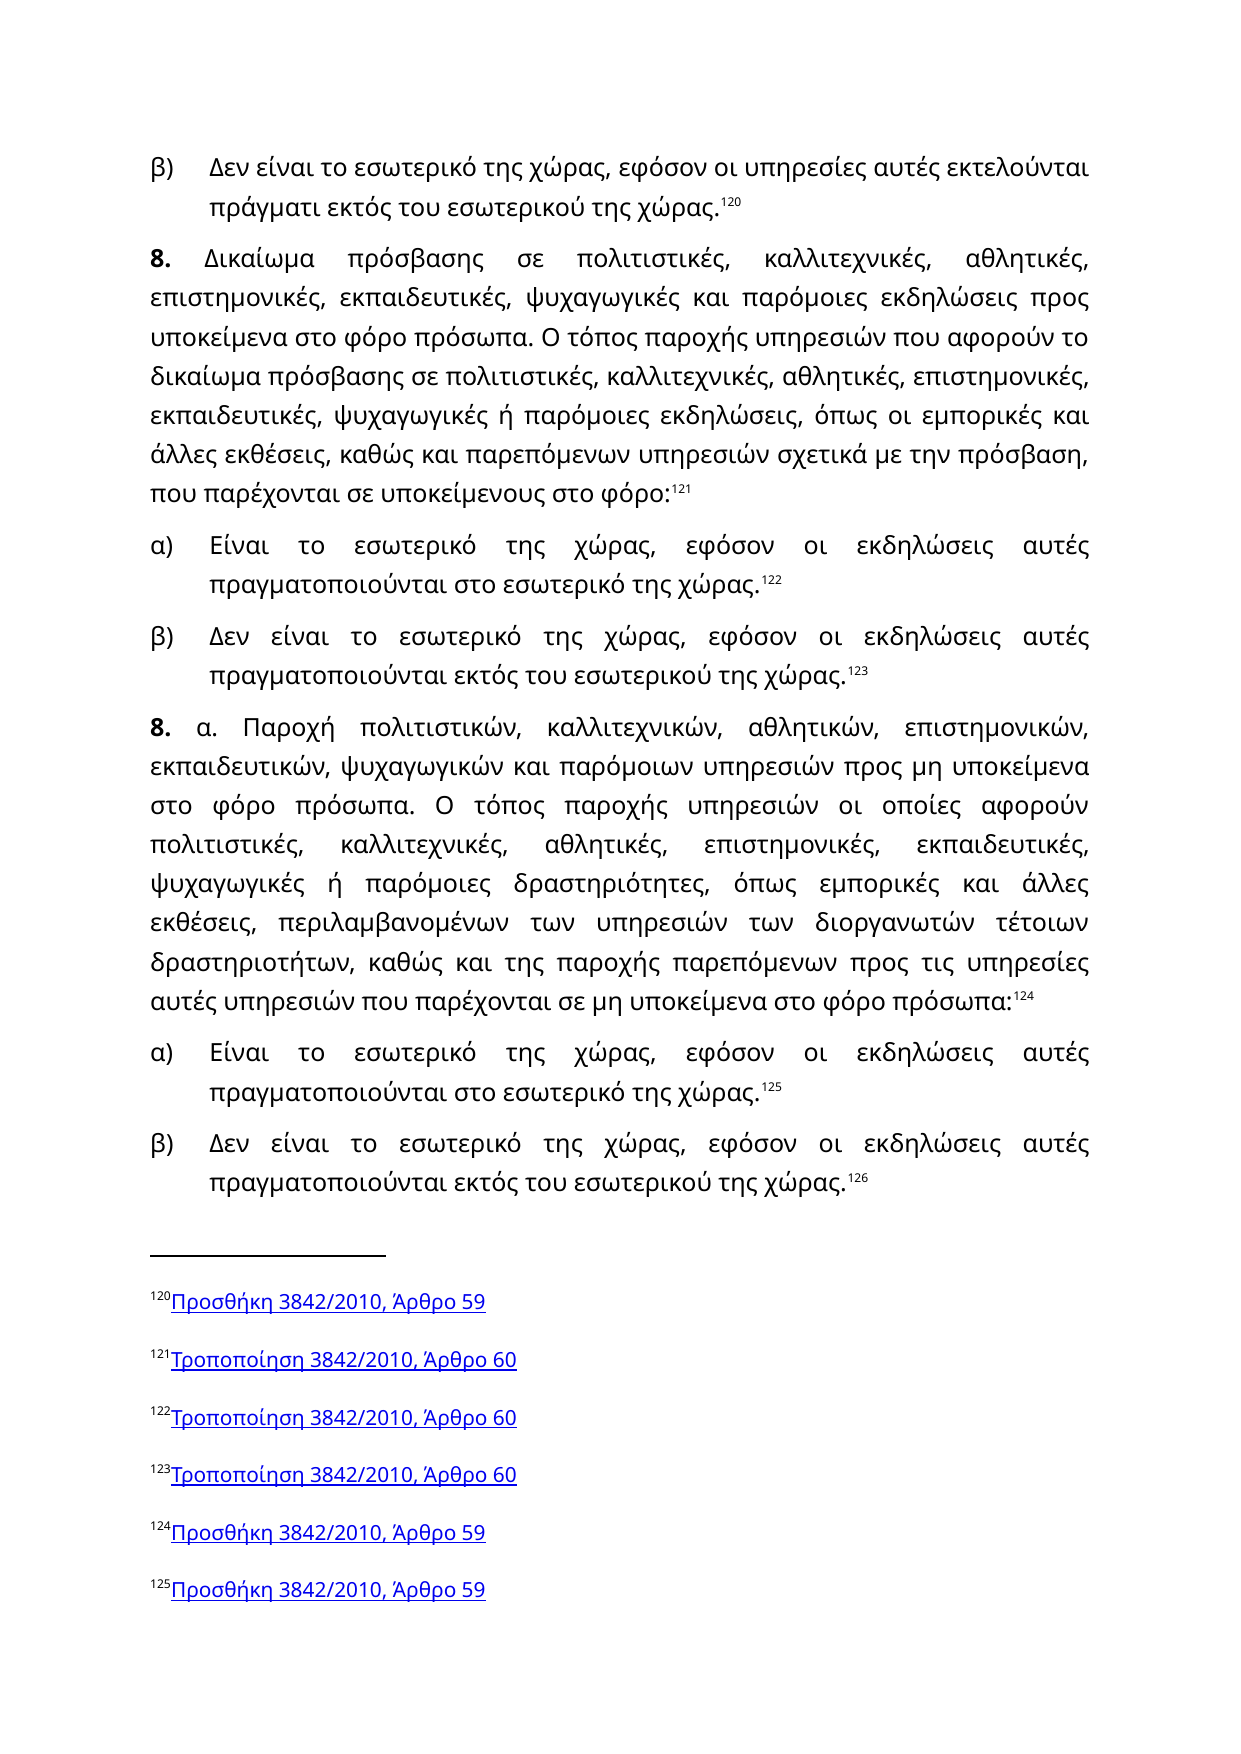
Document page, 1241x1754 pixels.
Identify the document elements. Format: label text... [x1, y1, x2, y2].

list α) Είναι το εσωτερικό της χώρας, εφόσον οι εκδηλώσεις αυτές πραγματοποιούνται στο εσωτερικό της χώρας. [150, 527, 1090, 601]
text Τροποποίηση 3842/2010, Άρθρο 60 [150, 1345, 1090, 1373]
list β) Δεν είναι το εσωτερικό της χώρας, εφόσον οι εκδηλώσεις αυτές πραγματοποιούνται εκτός του εσωτερικού της χώρας. [150, 618, 1090, 692]
list β) Δεν είναι το εσωτερικό της χώρας, εφόσον οι εκδηλώσεις αυτές πραγματοποιούνται εκτός του εσωτερικού της χώρας. [150, 1126, 1090, 1199]
text Τροποποίηση 3842/2010, Άρθρο 60 [150, 1460, 1090, 1489]
text Τροποποίηση 3842/2010, Άρθρο 60 [150, 1403, 1090, 1431]
list α) Είναι το εσωτερικό της χώρας, εφόσον οι εκδηλώσεις αυτές πραγματοποιούνται στο εσωτερικό της χώρας. [150, 1035, 1090, 1108]
text 8. Δικαίωμα πρόσβασης σε πολιτιστικές, καλλιτεχνικές, αθλητικές, επιστημονικές, εκπαιδευτικές, ψυχαγωγικές και παρόμοιες εκδηλώσεις προς υποκείμενα στο φόρο πρόσωπα. Ο τόπος παροχής υπηρεσιών που αφορούν το δικαίωμα πρόσβασης σε πολιτιστικές, καλλιτεχνικές, αθλητικές, επιστημονικές, εκπαιδευτικές, ψυχαγωγικές ή παρόμοιες εκδηλώσεις, όπως οι εμπορικές και άλλες εκθέσεις, καθώς και παρεπόμενων υπηρεσιών σχετικά με την πρόσβαση, που παρέχονται σε υποκείμενους στο φόρο: [150, 241, 1090, 510]
text Προσθήκη 3842/2010, Άρθρο 59 [150, 1576, 1090, 1604]
text Προσθήκη 3842/2010, Άρθρο 59 [150, 1518, 1090, 1546]
text Προσθήκη 3842/2010, Άρθρο 59 [150, 1287, 1090, 1316]
text 8. α. Παροχή πολιτιστικών, καλλιτεχνικών, αθλητικών, επιστημονικών, εκπαιδευτικών, ψυχαγωγικών και παρόμοιων υπηρεσιών προς μη υποκείμενα στο φόρο πρόσωπα. Ο τόπος παροχής υπηρεσιών οι οποίες αφορούν πολιτιστικές, καλλιτεχνικές, αθλητικές, επιστημονικές, εκπαιδευτικές, ψυχαγωγικές ή παρόμοιες δραστηριότητες, όπως εμπορικές και άλλες εκθέσεις, περιλαμβανομένων των υπηρεσιών των διοργανωτών τέτοιων δραστηριοτήτων, καθώς και της παροχής παρεπόμενων προς τις υπηρεσίες αυτές υπηρεσιών που παρέχονται σε μη υποκείμενα στο φόρο πρόσωπα: [150, 709, 1090, 1017]
list β) Δεν είναι το εσωτερικό της χώρας, εφόσον οι υπηρεσίες αυτές εκτελούνται πράγματι εκτός του εσωτερικού της χώρας. [150, 150, 1090, 223]
